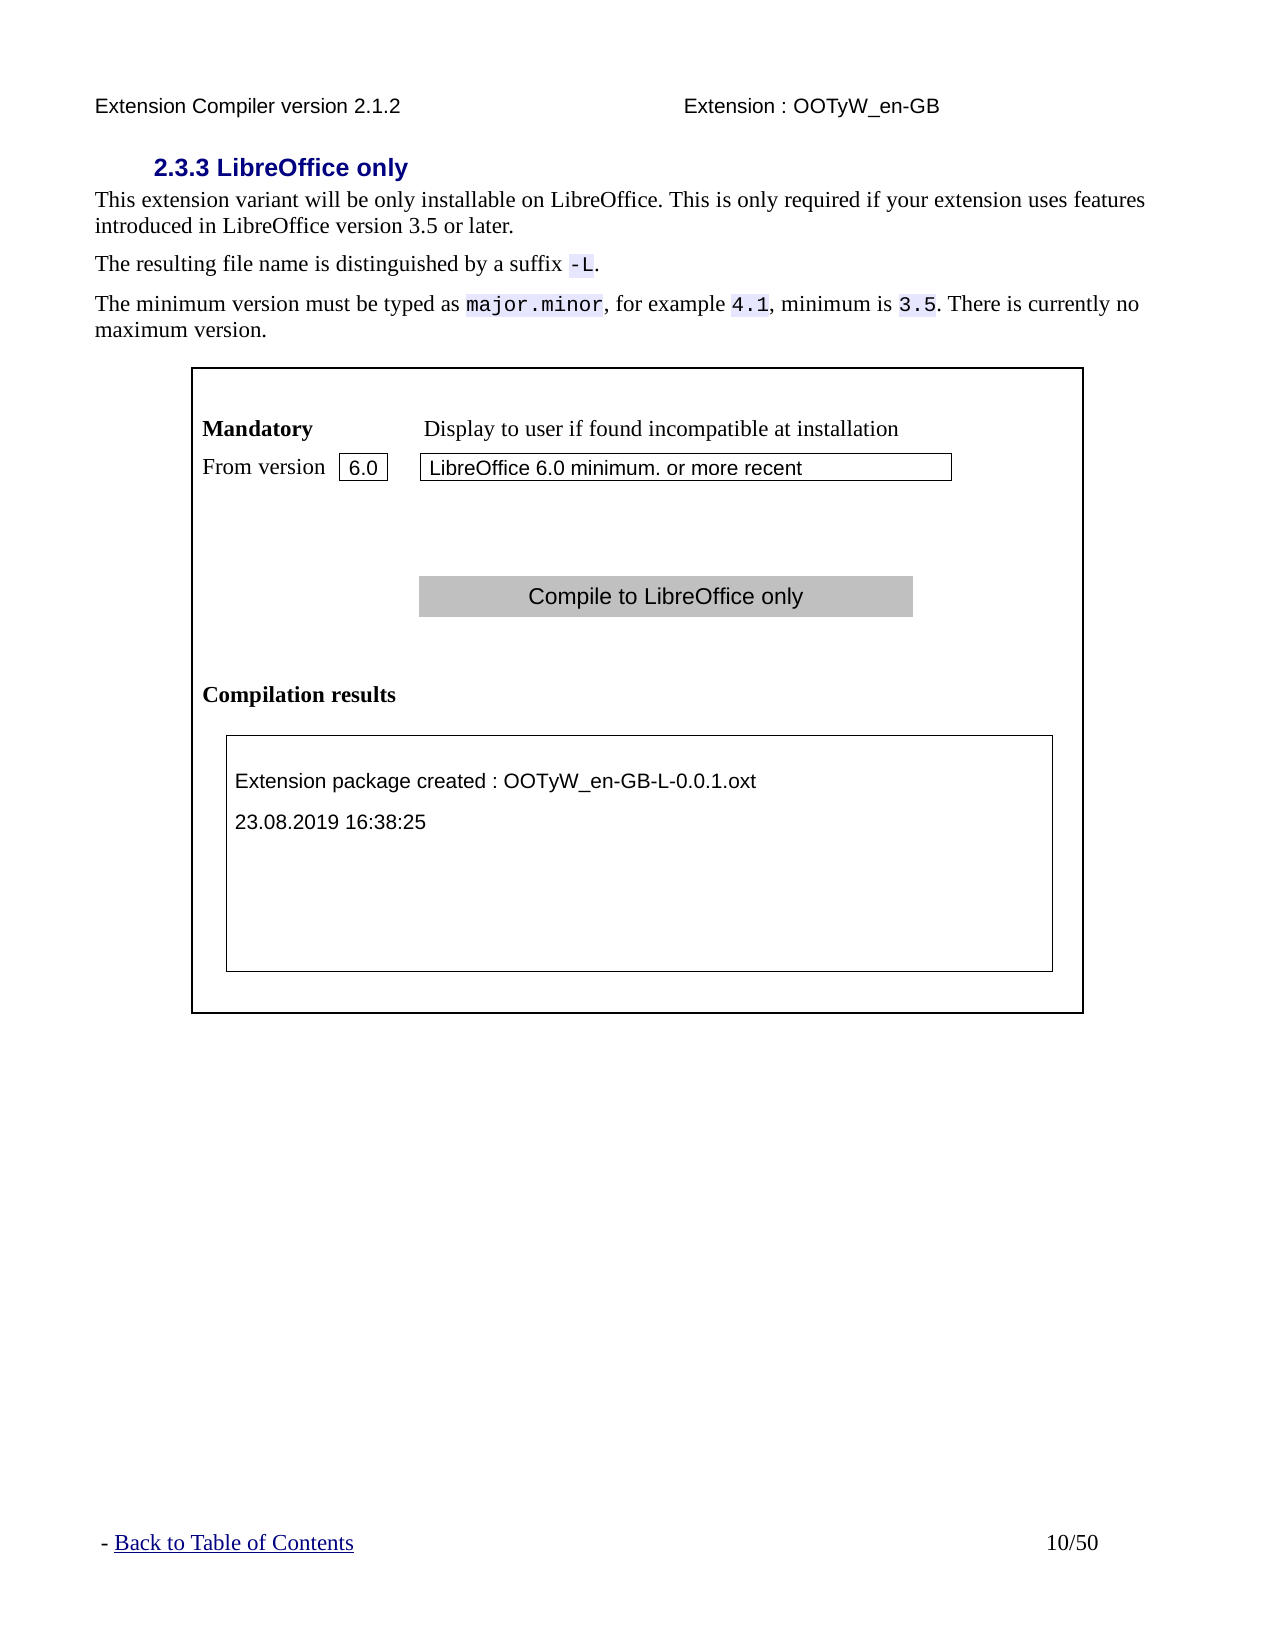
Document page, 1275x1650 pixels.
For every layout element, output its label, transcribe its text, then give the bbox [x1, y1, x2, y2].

text From version [202, 454, 339, 480]
subtitle LibreOffice only [153, 153, 1181, 181]
text The resulting file name is distinguished by a suffix -L. [94, 251, 1181, 278]
text This extension variant will be only installable on LibreOffice. This is only required if your extension uses features introduced in LibreOffice version 3.5 or later. [94, 187, 1181, 238]
text Compilation results [202, 682, 1073, 708]
text The minimum version must be typed as major.minor, for example 4.1, minimum is 3.5. There is currently no maximum version. [94, 290, 1181, 343]
text [388, 454, 420, 480]
text Mandatory Display to user if found incompatible at installation [202, 416, 1073, 442]
text [952, 454, 1073, 480]
